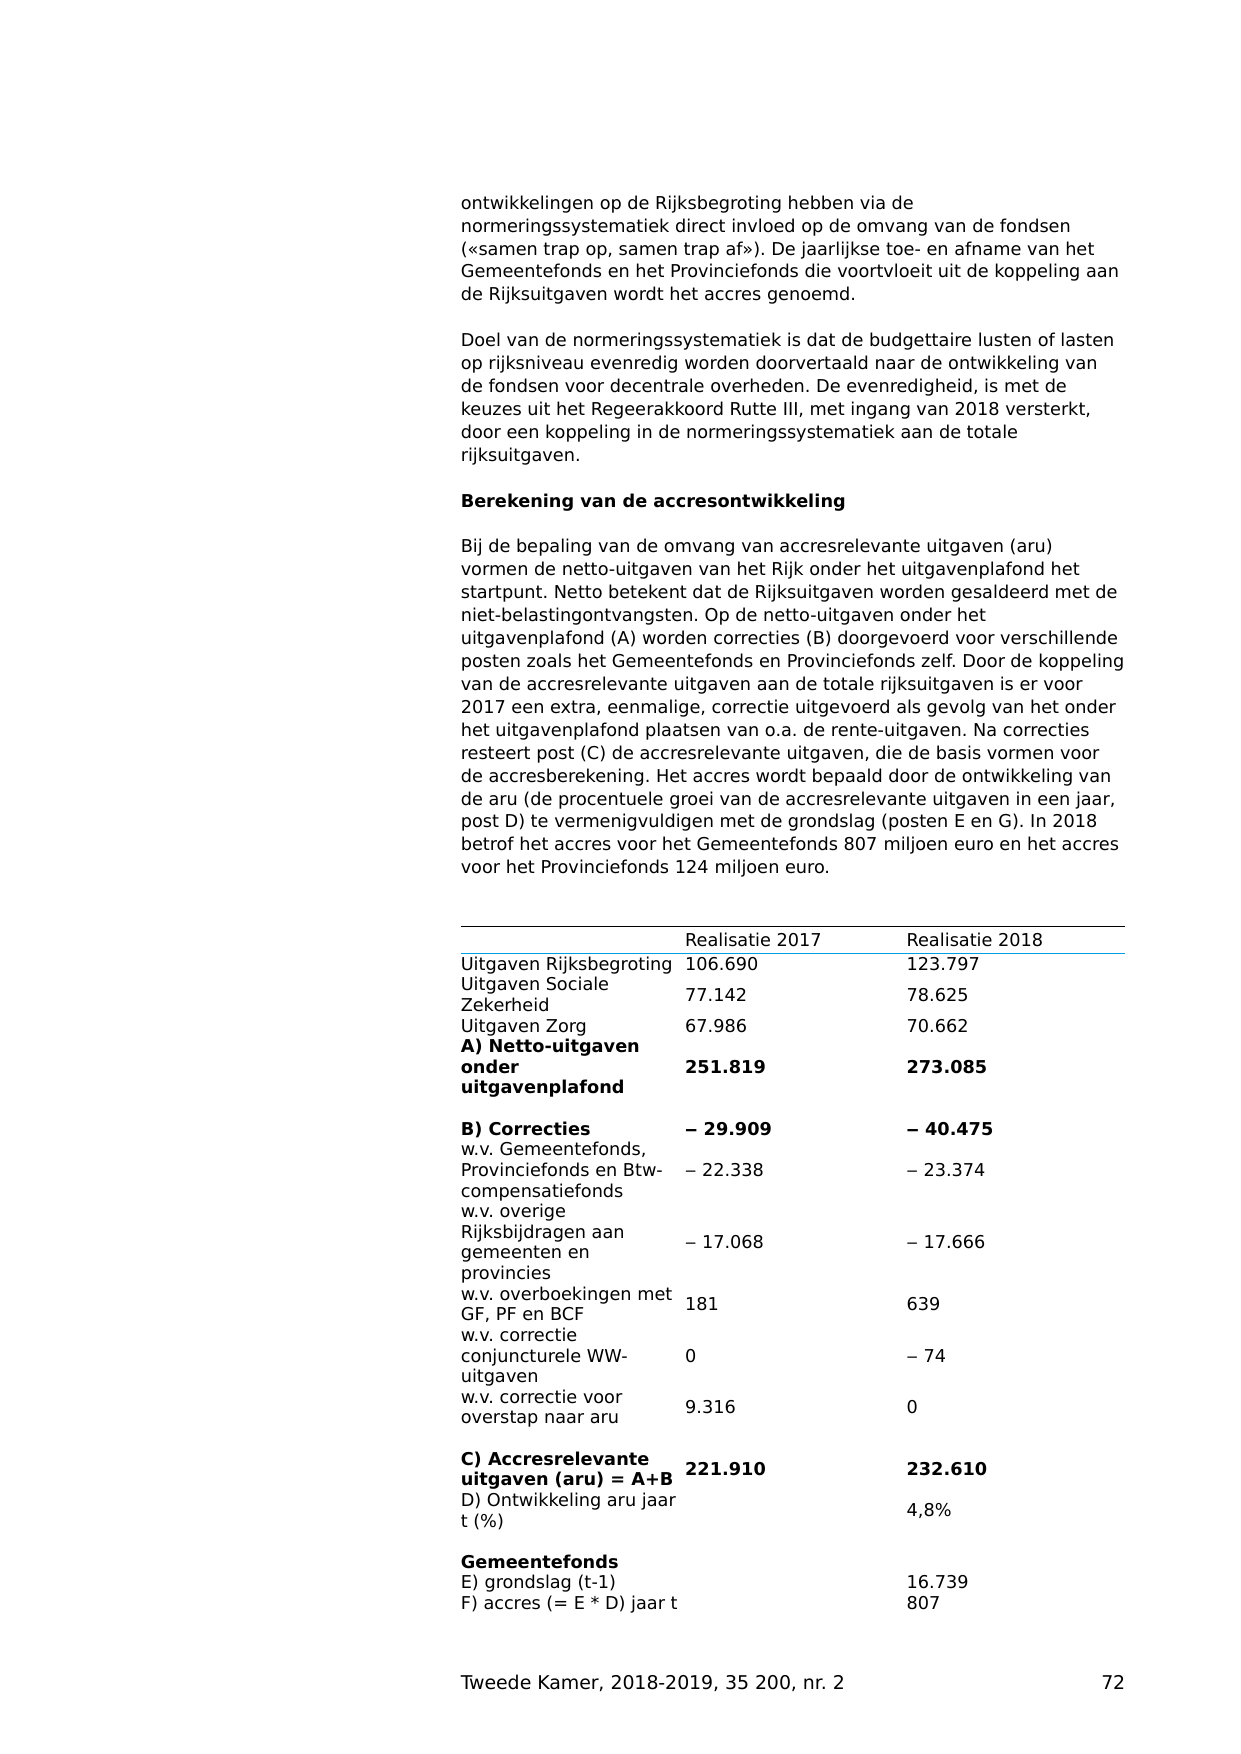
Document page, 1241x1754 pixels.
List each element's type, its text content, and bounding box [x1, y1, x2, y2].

table_cell 9.316 [682, 1387, 903, 1428]
table_cell 106.690 [682, 954, 903, 974]
table_cell [682, 1573, 903, 1593]
table_cell 0 [682, 1325, 903, 1387]
table_cell [682, 1593, 903, 1614]
table_cell ‒ 17.068 [682, 1201, 903, 1284]
table_cell A) Netto-uitgaven onder uitgavenplafond [461, 1036, 682, 1098]
table_cell Uitgaven Sociale Zekerheid [461, 974, 682, 1016]
table_cell Gemeentefonds [461, 1552, 682, 1572]
table_cell ‒ 17.666 [904, 1201, 1125, 1284]
table_cell 16.739 [904, 1573, 1125, 1593]
table_cell 78.625 [904, 974, 1125, 1016]
table_cell w.v. overige Rijksbijdragen aan gemeenten en provincies [461, 1201, 682, 1284]
table_cell ‒ 74 [904, 1325, 1125, 1387]
table_cell [461, 1531, 682, 1552]
table_cell Realisatie 2018 [904, 927, 1125, 953]
table_cell [682, 1428, 903, 1449]
table_cell [461, 927, 682, 953]
table_cell Realisatie 2017 [682, 927, 903, 953]
table_cell D) Ontwikkeling aru jaar t (%) [461, 1490, 682, 1531]
table_header Tabel 11.1 Berekening accressen [461, 901, 1125, 926]
table_cell Uitgaven Zorg [461, 1016, 682, 1036]
table_cell [904, 1552, 1125, 1572]
table_cell 181 [682, 1284, 903, 1325]
table_cell 70.662 [904, 1016, 1125, 1036]
text Berekening van de accresontwikkeling [461, 489, 1125, 512]
table_cell Uitgaven Rijksbegroting [461, 954, 682, 974]
text ontwikkelingen op de Rijksbegroting hebben via de normeringssystematiek direct invloed op de omvang van de fondsen («samen trap op, samen trap af»). De jaarlijkse toe- en afname van het Gemeentefonds en het Provinciefonds die voortvloeit uit de koppeling aan de Rijksuitgaven wordt het accres genoemd. [461, 191, 1125, 305]
table_cell [461, 1428, 682, 1449]
table_cell C) Accresrelevante uitgaven (aru) = A+B [461, 1449, 682, 1490]
table_cell 4,8% [904, 1490, 1125, 1531]
table_cell E) grondslag (t-1) [461, 1573, 682, 1593]
table_cell w.v. overboekingen met GF, PF en BCF [461, 1284, 682, 1325]
table_cell 273.085 [904, 1036, 1125, 1098]
text Bij de bepaling van de omvang van accresrelevante uitgaven (aru) vormen de netto-uitgaven van het Rijk onder het uitgavenplafond het startpunt. Netto betekent dat de Rijksuitgaven worden gesaldeerd met de niet-belastingontvangsten. Op de netto-uitgaven onder het uitgavenplafond (A) worden correcties (B) doorgevoerd voor verschillende posten zoals het Gemeentefonds en Provinciefonds zelf. Door de koppeling van de accresrelevante uitgaven aan de totale rijksuitgaven is er voor 2017 een extra, eenmalige, correctie uitgevoerd als gevolg van het onder het uitgavenplafond plaatsen van o.a. de rente-uitgaven. Na correcties resteert post (C) de accresrelevante uitgaven, die de basis vormen voor de accresberekening. Het accres wordt bepaald door de ontwikkeling van de aru (de procentuele groei van de accresrelevante uitgaven in een jaar, post D) te vermenigvuldigen met de grondslag (posten E en G). In 2018 betrof het accres voor het Gemeentefonds 807 miljoen euro en het accres voor het Provinciefonds 124 miljoen euro. [461, 534, 1125, 878]
table_cell [682, 1490, 903, 1531]
table_cell 639 [904, 1284, 1125, 1325]
table_cell 221.910 [682, 1449, 903, 1490]
table_cell 123.797 [904, 954, 1125, 974]
table_cell [461, 1098, 682, 1119]
table_cell 67.986 [682, 1016, 903, 1036]
table_cell [682, 1098, 903, 1119]
table_cell [904, 1428, 1125, 1449]
table_cell w.v. Gemeentefonds, Provinciefonds en Btw-compensatiefonds [461, 1139, 682, 1201]
table_cell [682, 1552, 903, 1572]
table_cell 0 [904, 1387, 1125, 1428]
table_cell ‒ 40.475 [904, 1119, 1125, 1139]
table_cell 251.819 [682, 1036, 903, 1098]
text Doel van de normeringssystematiek is dat de budgettaire lusten of lasten op rijksniveau evenredig worden doorvertaald naar de ontwikkeling van de fondsen voor decentrale overheden. De evenredigheid, is met de keuzes uit het Regeerakkoord Rutte III, met ingang van 2018 versterkt, door een koppeling in de normeringssystematiek aan de totale rijksuitgaven. [461, 328, 1125, 466]
table_cell B) Correcties [461, 1119, 682, 1139]
table_cell ‒ 29.909 [682, 1119, 903, 1139]
table_cell 232.610 [904, 1449, 1125, 1490]
table_cell [904, 1531, 1125, 1552]
table_cell w.v. correctie voor overstap naar aru [461, 1387, 682, 1428]
table_cell [682, 1531, 903, 1552]
table_cell F) accres (= E * D) jaar t [461, 1593, 682, 1614]
table_cell ‒ 23.374 [904, 1139, 1125, 1201]
table_cell [904, 1098, 1125, 1119]
table_cell w.v. correctie conjuncturele WW-uitgaven [461, 1325, 682, 1387]
table_cell ‒ 22.338 [682, 1139, 903, 1201]
table_cell 77.142 [682, 974, 903, 1016]
table_cell 807 [904, 1593, 1125, 1614]
